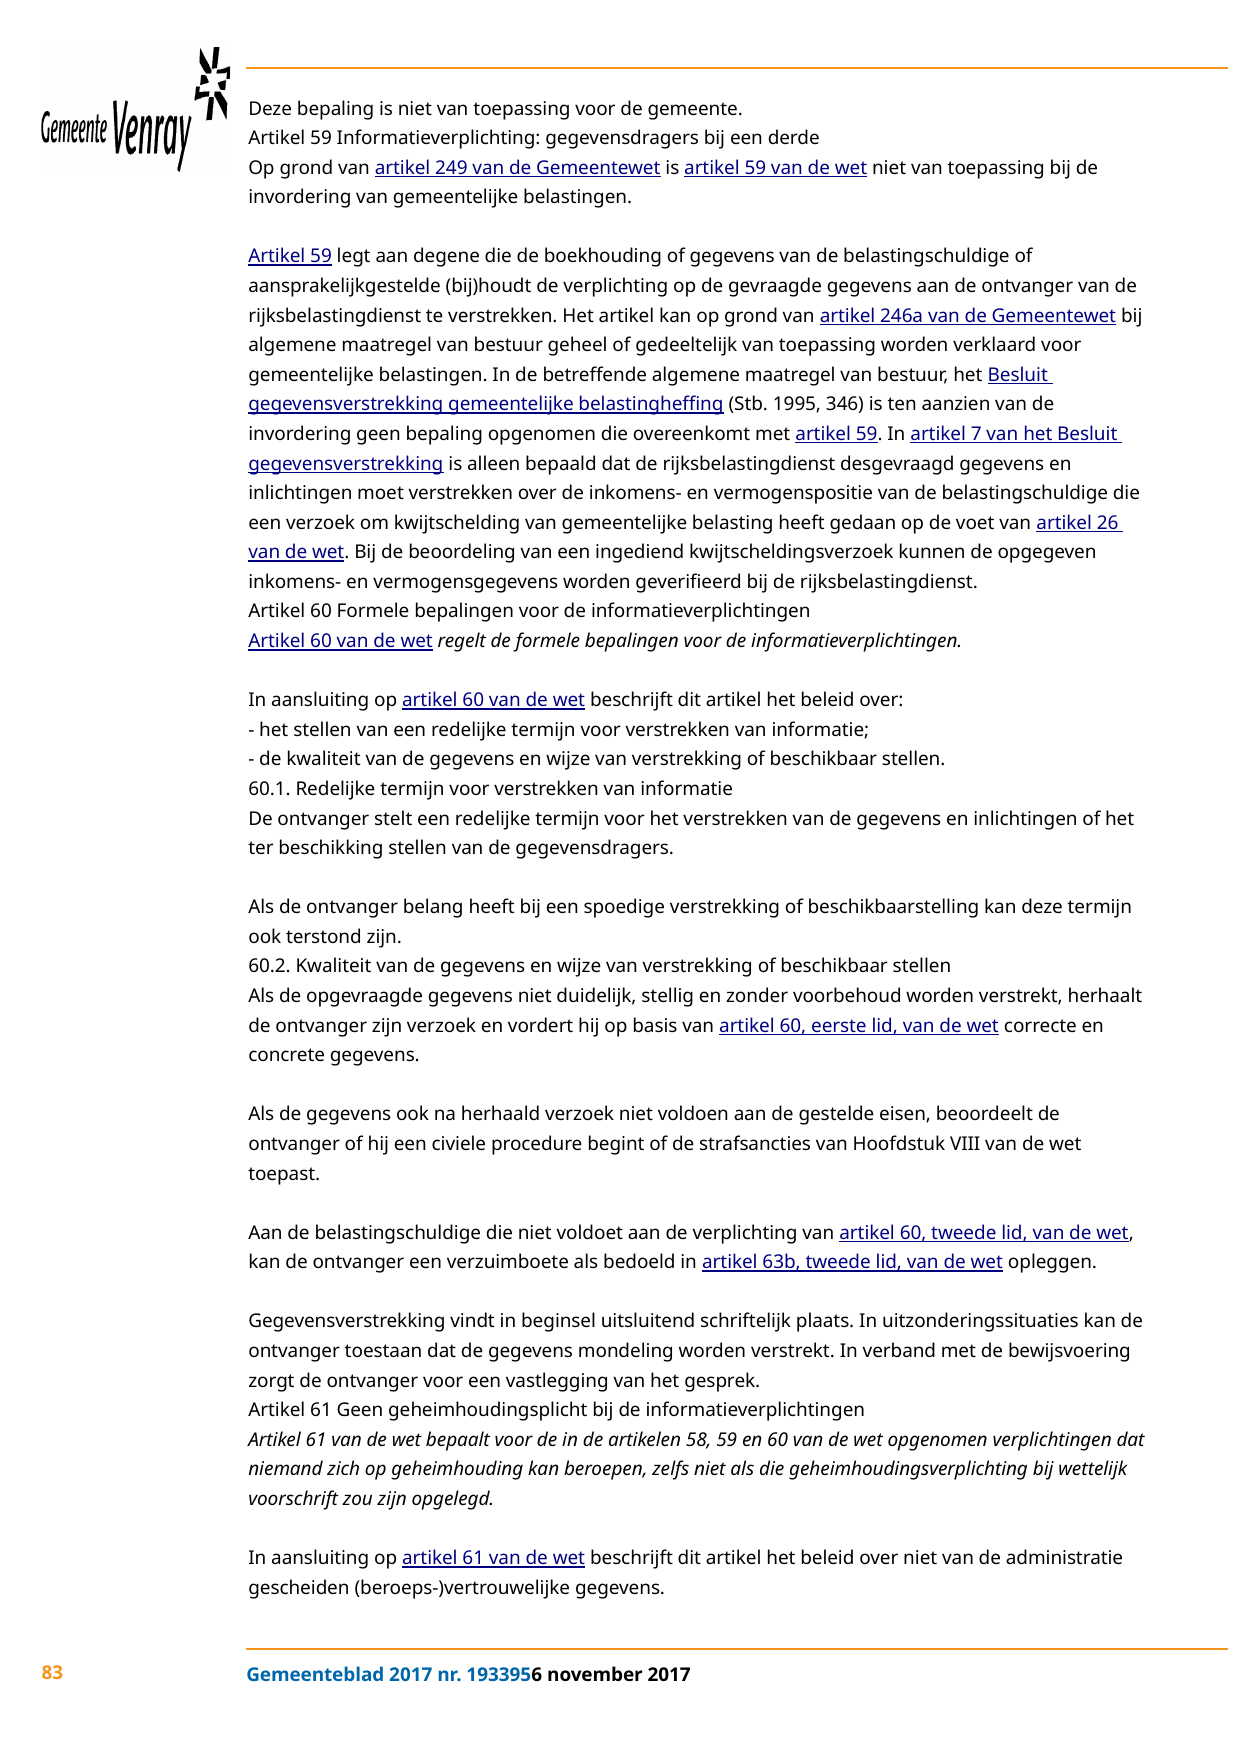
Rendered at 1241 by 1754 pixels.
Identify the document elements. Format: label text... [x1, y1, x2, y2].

text Als de ontvanger belang heeft bij een spoedige verstrekking of beschikbaarstelling kan deze termijn ook terstond zijn. [248, 893, 1152, 949]
text De ontvanger stelt een redelijke termijn voor het verstrekken van de gegevens en inlichtingen of het ter beschikking stellen van de gegevensdragers. [248, 805, 1152, 860]
text Artikel 61 van de wet bepaalt voor de in de artikelen 58, 59 en 60 van de wet opgenomen verplichtingen dat niemand zich op geheimhouding kan beroepen, zelfs niet als die geheimhoudingsverplichting bij wettelijk voorschrift zou zijn opgelegd. [248, 1426, 1152, 1511]
text 60.2. Kwaliteit van de gegevens en wijze van verstrekking of beschikbaar stellen [248, 953, 1152, 978]
text Artikel 60 Formele bepalingen voor de informatieverplichtingen [248, 598, 1152, 623]
text In aansluiting op artikel 60 van de wet beschrijft dit artikel het beleid over: [248, 686, 1152, 712]
text Artikel 59 Informatieverplichting: gegevensdragers bij een derde [248, 124, 1152, 150]
text Als de opgevraagde gegevens niet duidelijk, stellig en zonder voorbehoud worden verstrekt, herhaalt de ontvanger zijn verzoek en vordert hij op basis van artikel 60, eerste lid, van de wet correcte en concrete gegevens. [248, 982, 1152, 1067]
picture [41, 47, 231, 172]
text Artikel 59 legt aan degene die de boekhouding of gegevens van de belastingschuldige of aansprakelijkgestelde (bij)houdt de verplichting op de gevraagde gegevens aan de ontvanger van de rijksbelastingdienst te verstrekken. Het artikel kan op grond van artikel 246a van de Gemeentewet bij algemene maatregel van bestuur geheel of gedeeltelijk van toepassing worden verklaard voor gemeentelijke belastingen. In de betreffende algemene maatregel van bestuur, het Besluit gegevensverstrekking gemeentelijke belastingheffing (Stb. 1995, 346) is ten aanzien van de invordering geen bepaling opgenomen die overeenkomt met artikel 59. In artikel 7 van het Besluit gegevensverstrekking is alleen bepaald dat de rijksbelastingdienst desgevraagd gegevens en inlichtingen moet verstrekken over de inkomens- en vermogenspositie van de belastingschuldige die een verzoek om kwijtschelding van gemeentelijke belasting heeft gedaan op de voet van artikel 26 van de wet. Bij de beoordeling van een ingediend kwijtscheldingsverzoek kunnen de opgegeven inkomens- en vermogensgegevens worden geverifieerd bij de rijksbelastingdienst. [248, 243, 1152, 594]
text In aansluiting op artikel 61 van de wet beschrijft dit artikel het beleid over niet van de administratie gescheiden (beroeps-)vertrouwelijke gegevens. [248, 1544, 1152, 1600]
text - het stellen van een redelijke termijn voor verstrekken van informatie; [248, 716, 1152, 742]
text Op grond van artikel 249 van de Gemeentewet is artikel 59 van de wet niet van toepassing bij de invordering van gemeentelijke belastingen. [248, 154, 1152, 209]
text Als de gegevens ook na herhaald verzoek niet voldoen aan de gestelde eisen, beoordeelt de ontvanger of hij een civiele procedure begint of de strafsancties van Hoofdstuk VIII van de wet toepast. [248, 1101, 1152, 1186]
text 60.1. Redelijke termijn voor verstrekken van informatie [248, 775, 1152, 801]
text Deze bepaling is niet van toepassing voor de gemeente. [248, 95, 1152, 121]
text - de kwaliteit van de gegevens en wijze van verstrekking of beschikbaar stellen. [248, 746, 1152, 771]
text Gegevensverstrekking vindt in beginsel uitsluitend schriftelijk plaats. In uitzonderingssituaties kan de ontvanger toestaan dat de gegevens mondeling worden verstrekt. In verband met de bewijsvoering zorgt de ontvanger voor een vastlegging van het gesprek. [248, 1308, 1152, 1393]
text Artikel 61 Geen geheimhoudingsplicht bij de informatieverplichtingen [248, 1396, 1152, 1422]
text Aan de belastingschuldige die niet voldoet aan de verplichting van artikel 60, tweede lid, van de wet, kan de ontvanger een verzuimboete als bedoeld in artikel 63b, tweede lid, van de wet opleggen. [248, 1219, 1152, 1274]
text Artikel 60 van de wet regelt de formele bepalingen voor de informatieverplichtingen. [248, 627, 1152, 653]
